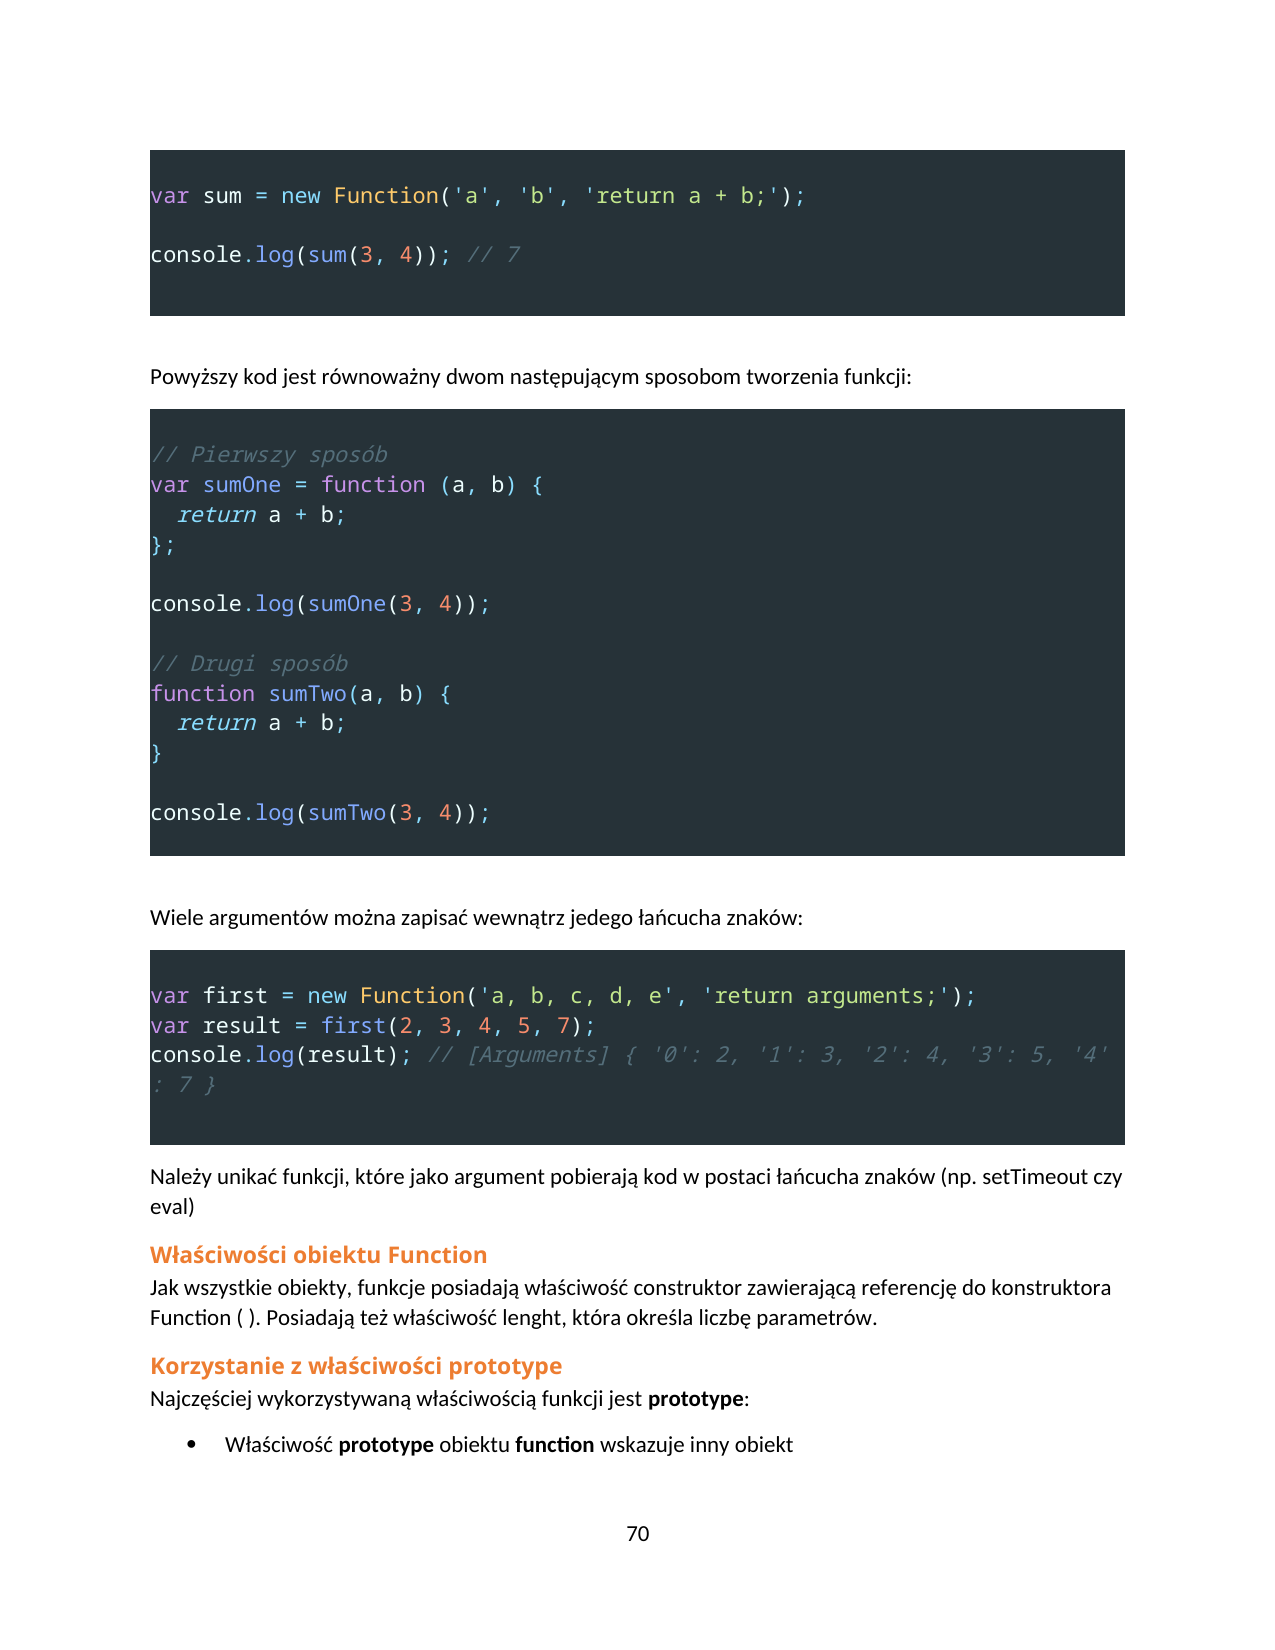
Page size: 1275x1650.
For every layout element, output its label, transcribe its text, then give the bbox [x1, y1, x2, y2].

text Wiele argumentów można zapisać wewnątrz jedego łańcucha znaków: [150, 903, 1125, 931]
text Korzystanie z właściwości prototype [150, 1350, 1125, 1381]
text Najczęściej wykorzystywaną właściwością funkcji jest prototype: [150, 1384, 1125, 1412]
text Należy unikać funkcji, które jako argument pobierają kod w postaci łańcucha znaków (np. setTimeout czy eval) [150, 1162, 1125, 1220]
text console.log(sumTwo(3, 4)); [150, 797, 1125, 826]
text return a + b; [150, 499, 1125, 528]
text console.log(sum(3, 4)); // 7 [150, 239, 1125, 269]
text var sum = new Function('a', 'b', 'return a + b;'); [150, 180, 1125, 209]
text Jak wszystkie obiekty, funkcje posiadają właściwość construktor zawierającą referencję do konstruktora Function ( ). Posiadają też właściwość lenght, która określa liczbę parametrów. [150, 1273, 1125, 1331]
text }; [150, 528, 1125, 558]
text function sumTwo(a, b) { [150, 677, 1125, 707]
text // Drugi sposób [150, 648, 1125, 677]
text var sumOne = function (a, b) { [150, 469, 1125, 499]
text console.log(sumOne(3, 4)); [150, 588, 1125, 618]
list Właściwość prototype obiektu function wskazuje inny obiekt [187, 1431, 1125, 1459]
text var result = first(2, 3, 4, 5, 7); [150, 1009, 1125, 1039]
text console.log(result); // [Arguments] { '0': 2, '1': 3, '2': 4, '3': 5, '4': 7 } [150, 1039, 1125, 1099]
text } [150, 737, 1125, 767]
text Powyższy kod jest równoważny dwom następującym sposobom tworzenia funkcji: [150, 362, 1125, 391]
text return a + b; [150, 707, 1125, 737]
text Właściwości obiektu Function [150, 1239, 1125, 1270]
text // Pierwszy sposób [150, 439, 1125, 469]
text var first = new Function('a, b, c, d, e', 'return arguments;'); [150, 980, 1125, 1009]
